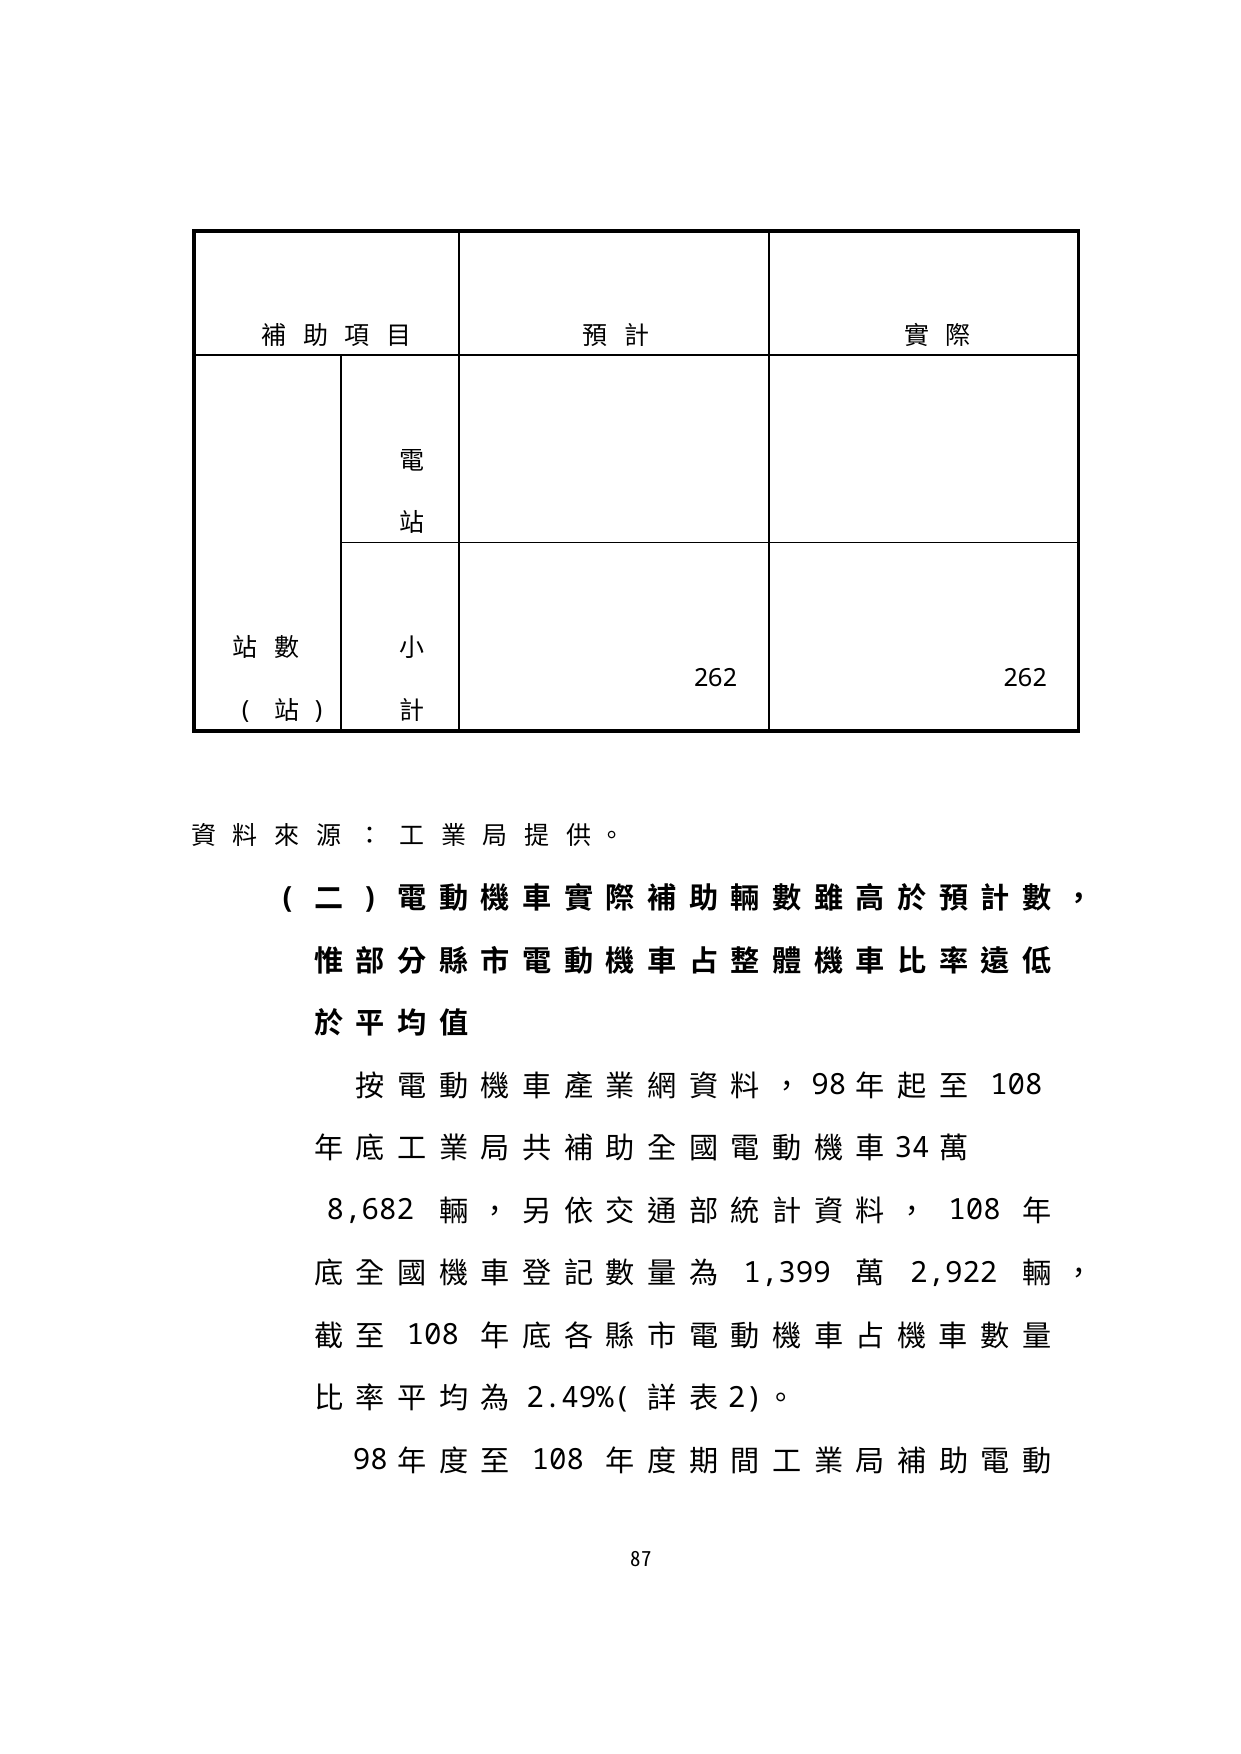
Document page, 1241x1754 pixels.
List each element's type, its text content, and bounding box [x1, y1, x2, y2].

table_header 補助項目 [196, 233, 458, 354]
text 資料來源：工業局提供。 [174, 792, 1058, 854]
table_cell [460, 356, 768, 542]
table_cell 電站 [342, 356, 458, 542]
table_header 實際 [770, 233, 1077, 354]
table_cell 站數(站) [196, 356, 340, 729]
table_cell 小計 [342, 543, 458, 729]
table_cell 262 [770, 543, 1077, 729]
text 98年度至108年度期間工業局補助電動 [271, 1417, 1058, 1479]
text (二)電動機車實際補助輛數雖高於預計數，惟部分縣市電動機車占整體機車比率遠低於平均值 [242, 854, 1058, 1042]
table_cell 262 [460, 543, 768, 729]
table_cell [770, 356, 1077, 542]
table_header 預計 [460, 233, 768, 354]
text 按電動機車產業網資料，98年起至108年底工業局共補助全國電動機車34萬8,682輛，另依交通部統計資料，108年底全國機車登記數量為1,399萬2,922輛，截至108年底各縣市電動機車占機車數量比率平均為2.49%(詳表2)。 [271, 1042, 1058, 1417]
